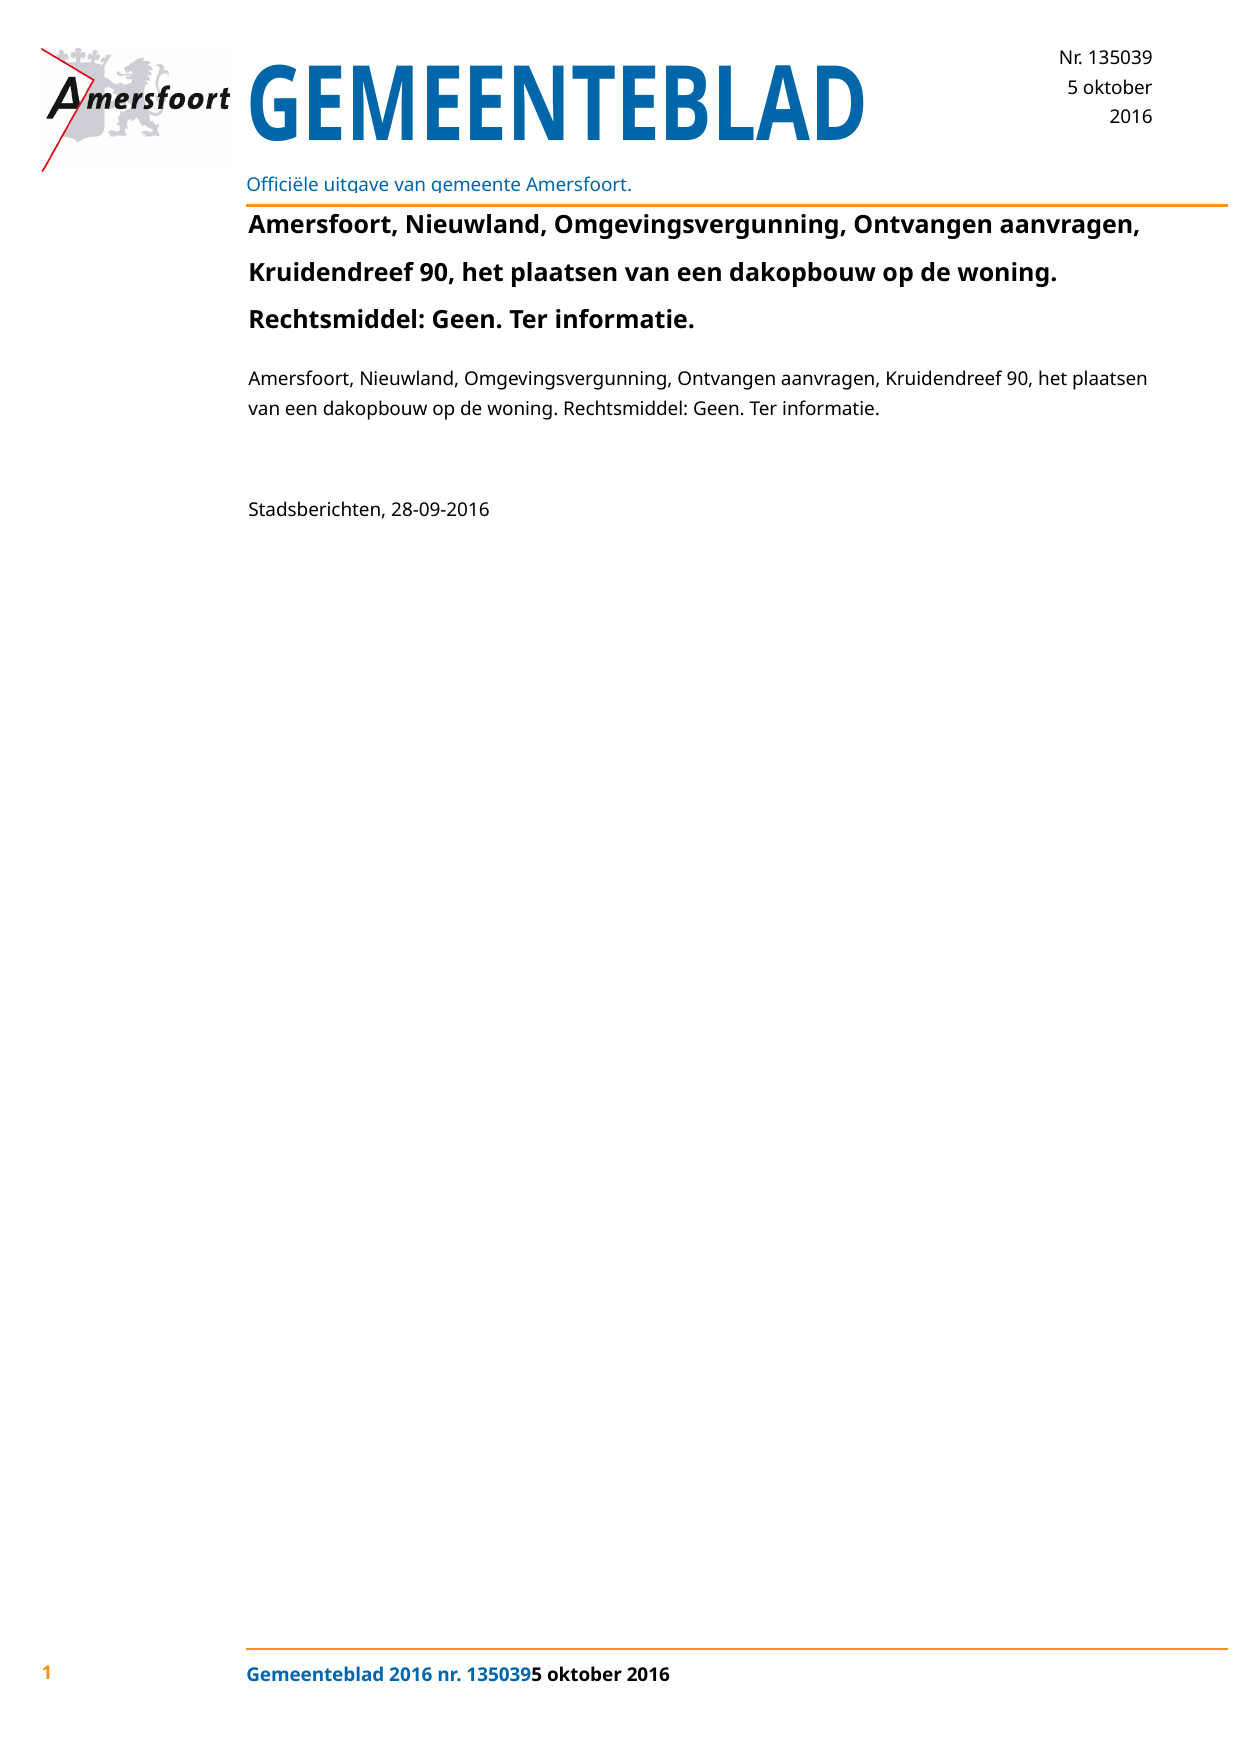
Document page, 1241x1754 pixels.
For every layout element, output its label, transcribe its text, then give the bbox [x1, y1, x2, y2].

picture [41, 47, 231, 172]
text Stadsberichten, 28-09-2016 [248, 496, 1152, 522]
text Amersfoort, Nieuwland, Omgevingsvergunning, Ontvangen aanvragen, Kruidendreef 90, het plaatsen van een dakopbouw op de woning. Rechtsmiddel: Geen. Ter informatie. [248, 366, 1152, 421]
text Amersfoort, Nieuwland, Omgevingsvergunning, Ontvangen aanvragen, Kruidendreef 90, het plaatsen van een dakopbouw op de woning. Rechtsmiddel: Geen. Ter informatie. [248, 207, 1152, 336]
